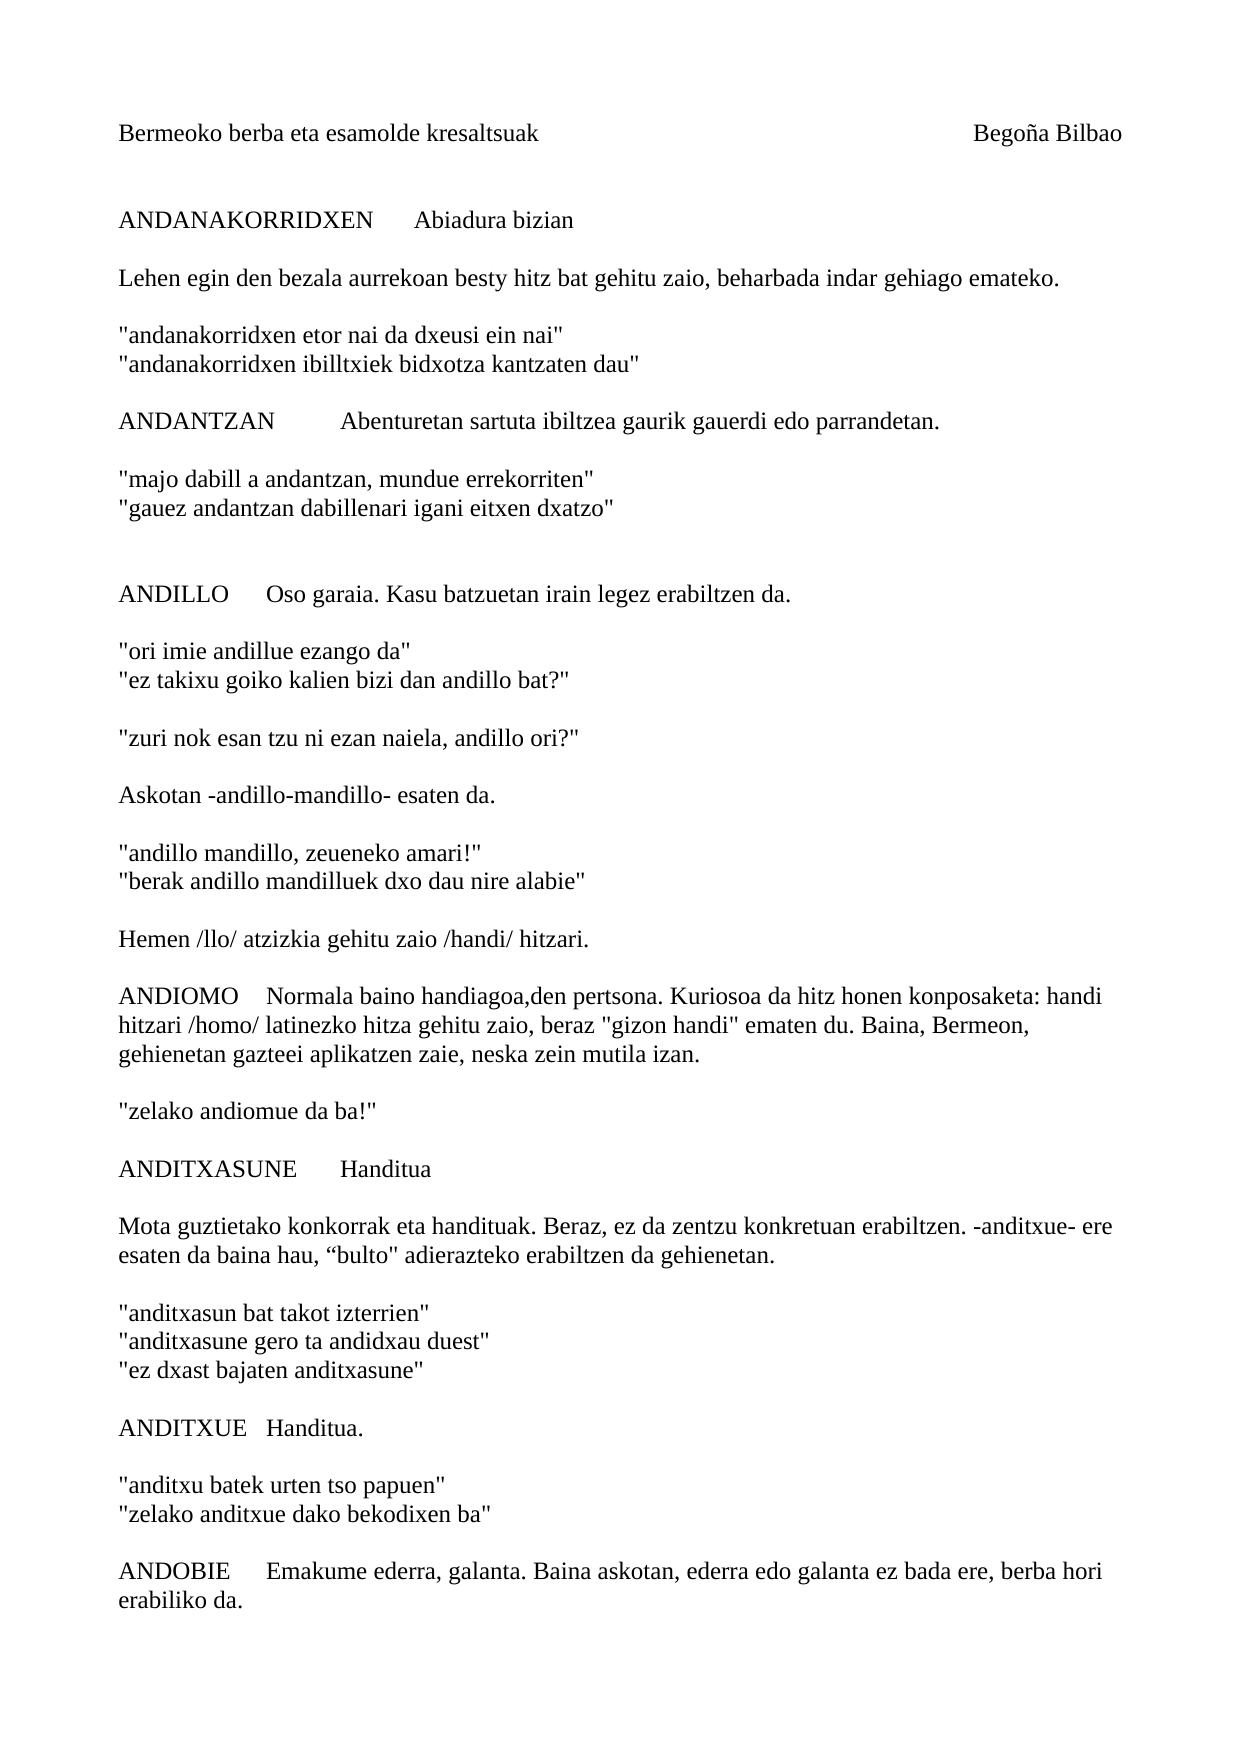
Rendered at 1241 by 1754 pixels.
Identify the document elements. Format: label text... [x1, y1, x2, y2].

text "anditxasun bat takot izterrien" [118, 1298, 1122, 1326]
text "berak andillo mandilluek dxo dau nire alabie" [118, 866, 1122, 895]
text Lehen egin den bezala aurrekoan besty hitz bat gehitu zaio, beharbada indar gehiago emateko. [118, 263, 1122, 291]
text ANDITXUE Handitua. [118, 1413, 1122, 1441]
text "andillo mandillo, zeueneko amari!" [118, 838, 1122, 866]
text "anditxasune gero ta andidxau duest" [118, 1326, 1122, 1355]
text ANDANTZAN Abenturetan sartuta ibiltzea gaurik gauerdi edo parrandetan. [118, 406, 1122, 435]
text ANDOBIE Emakume ederra, galanta. Baina askotan, ederra edo galanta ez bada ere, berba hori erabiliko da. [118, 1556, 1122, 1614]
text "gauez andantzan dabillenari igani eitxen dxatzo" [118, 493, 1122, 521]
text "ez takixu goiko kalien bizi dan andillo bat?" [118, 665, 1122, 694]
text "ez dxast bajaten anditxasune" [118, 1355, 1122, 1384]
text "andanakorridxen ibilltxiek bidxotza kantzaten dau" [118, 349, 1122, 378]
text ANDANAKORRIDXEN Abiadura bizian [118, 205, 1122, 234]
text Hemen /llo/ atzizkia gehitu zaio /handi/ hitzari. [118, 924, 1122, 953]
text "ori imie andillue ezango da" [118, 636, 1122, 665]
text "majo dabill a andantzan, mundue errekorriten" [118, 464, 1122, 493]
text "zuri nok esan tzu ni ezan naiela, andillo ori?" [118, 723, 1122, 751]
text ANDIOMO Normala baino handiagoa,den pertsona. Kuriosoa da hitz honen konposaketa: handi hitzari /homo/ latinezko hitza gehitu zaio, beraz "gizon handi" ematen du. Baina, Bermeon, gehienetan gazteei aplikatzen zaie, neska zein mutila izan. [118, 981, 1122, 1068]
text Askotan -andillo-mandillo- esaten da. [118, 780, 1122, 809]
text Mota guztietako konkorrak eta handituak. Beraz, ez da zentzu konkretuan erabiltzen. -anditxue- ere esaten da baina hau, “bulto" adierazteko erabiltzen da gehienetan. [118, 1211, 1122, 1269]
text "anditxu batek urten tso papuen" [118, 1470, 1122, 1499]
text ANDILLO Oso garaia. Kasu batzuetan irain legez erabiltzen da. [118, 579, 1122, 608]
text "zelako andiomue da ba!" [118, 1096, 1122, 1125]
text ANDITXASUNE Handitua [118, 1154, 1122, 1183]
text "zelako anditxue dako bekodixen ba" [118, 1499, 1122, 1528]
text "andanakorridxen etor nai da dxeusi ein nai" [118, 320, 1122, 349]
